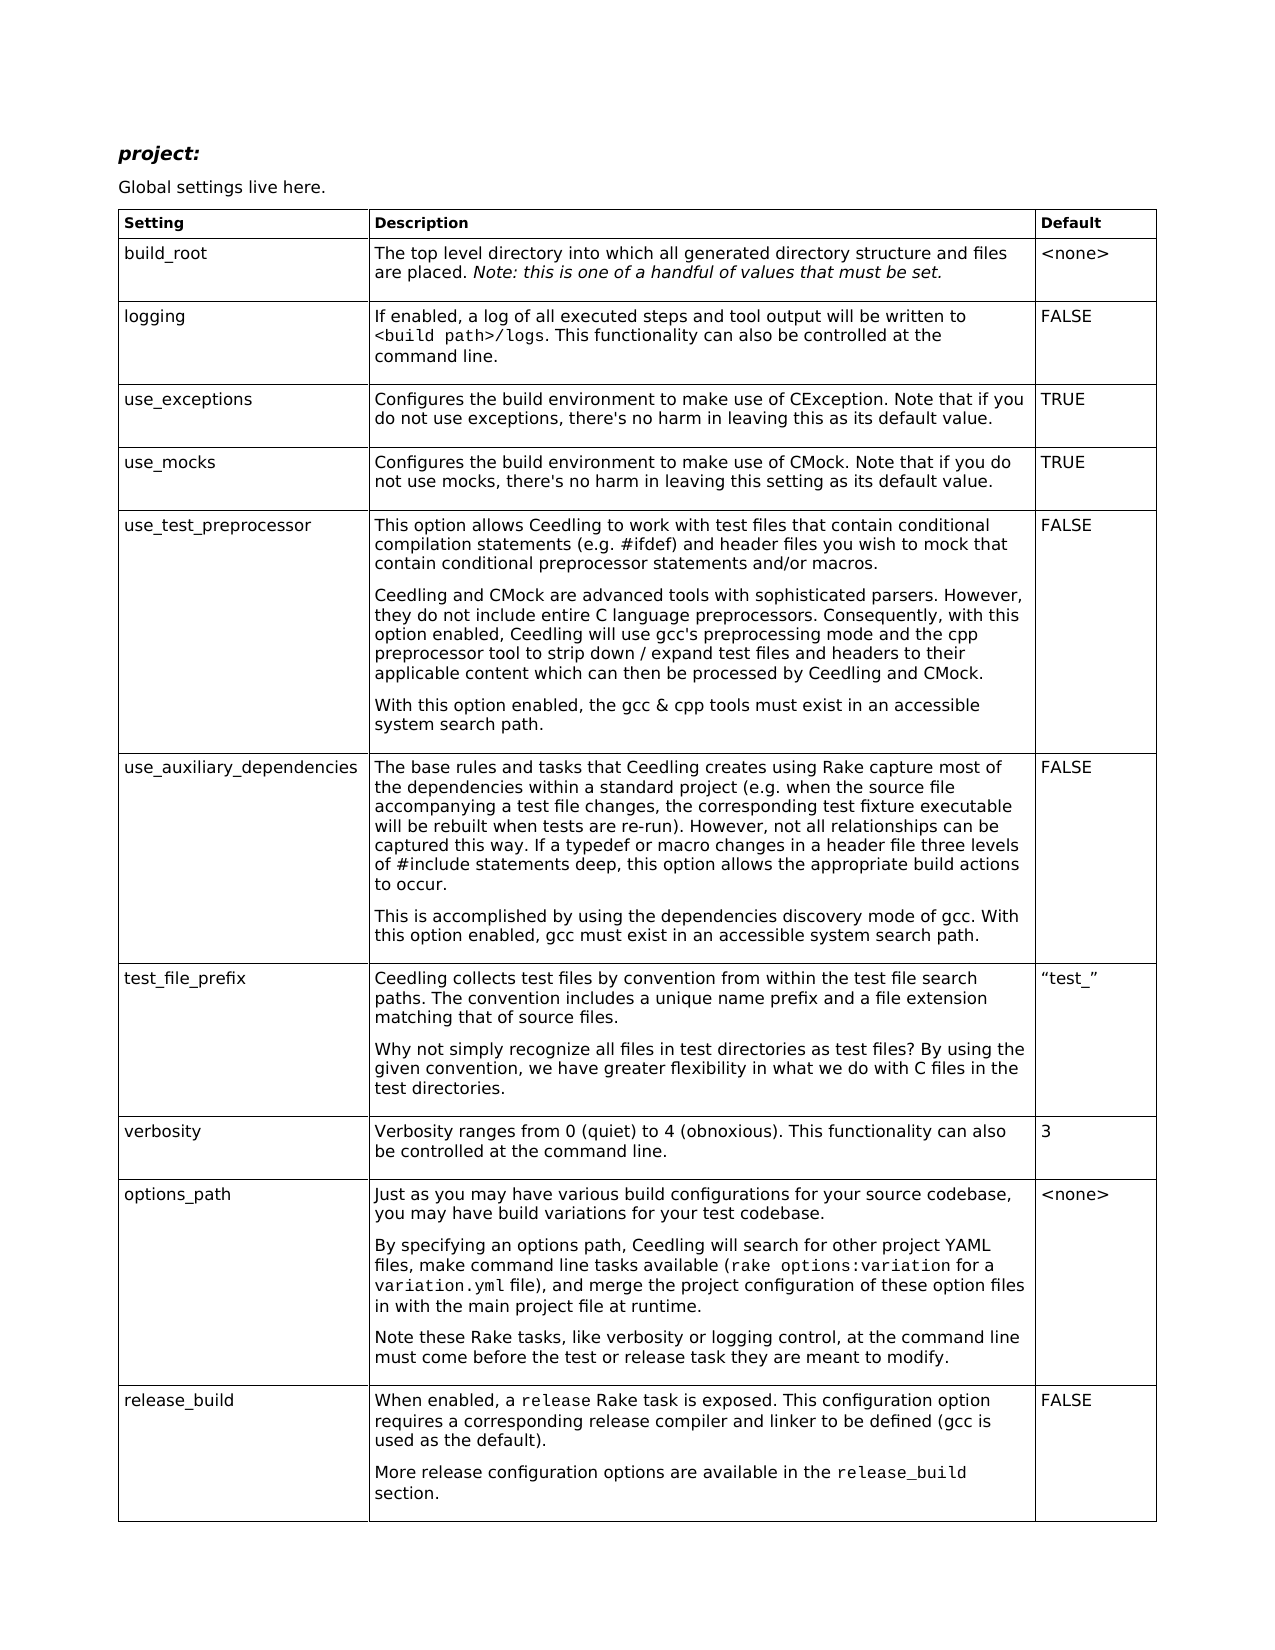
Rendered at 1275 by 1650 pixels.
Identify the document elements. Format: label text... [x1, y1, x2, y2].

table_cell FALSE [1036, 302, 1156, 384]
table_cell The top level directory into which all generated directory structure and files are placed. Note: this is one of a handful of values that must be set. [370, 239, 1035, 301]
table_cell Verbosity ranges from 0 (quiet) to 4 (obnoxious). This functionality can also be controlled at the command line. [370, 1117, 1035, 1179]
table_cell When enabled, a release Rake task is exposed. This configuration option requires a corresponding release compiler and linker to be defined (gcc is used as the default). More release configuration options are available in the release_build section. [370, 1386, 1035, 1521]
table_cell This option allows Ceedling to work with test files that contain conditional compilation statements (e.g. #ifdef) and header files you wish to mock that contain conditional preprocessor statements and/or macros. Ceedling and CMock are advanced tools with sophisticated parsers. However, they do not include entire C language preprocessors. Consequently, with this option enabled, Ceedling will use gcc's preprocessing mode and the cpp preprocessor tool to strip down / expand test files and headers to their applicable content which can then be processed by Ceedling and CMock. With this option enabled, the gcc & cpp tools must exist in an accessible system search path. [370, 511, 1035, 753]
table_cell release_build [119, 1386, 368, 1521]
table_header Description [370, 210, 1035, 238]
table_cell If enabled, a log of all executed steps and tool output will be written to <build path>/logs. This functionality can also be controlled at the command line. [370, 302, 1035, 384]
table_cell Just as you may have various build configurations for your source codebase, you may have build variations for your test codebase. By specifying an options path, Ceedling will search for other project YAML files, make command line tasks available (rake options:variation for a variation.yml file), and merge the project configuration of these option files in with the main project file at runtime. Note these Rake tasks, like verbosity or logging control, at the command line must come before the test or release task they are meant to modify. [370, 1180, 1035, 1385]
table_header Setting [119, 210, 368, 238]
table_cell verbosity [119, 1117, 368, 1179]
table_cell test_file_prefix [119, 964, 368, 1116]
table_cell FALSE [1036, 1386, 1156, 1521]
table_cell FALSE [1036, 754, 1156, 963]
table_cell 3 [1036, 1117, 1156, 1179]
table_cell The base rules and tasks that Ceedling creates using Rake capture most of the dependencies within a standard project (e.g. when the source file accompanying a test file changes, the corresponding test fixture executable will be rebuilt when tests are re-run). However, not all relationships can be captured this way. If a typedef or macro changes in a header file three levels of #include statements deep, this option allows the appropriate build actions to occur. This is accomplished by using the dependencies discovery mode of gcc. With this option enabled, gcc must exist in an accessible system search path. [370, 754, 1035, 963]
table_cell use_test_preprocessor [119, 511, 368, 753]
text Global settings live here. [118, 177, 1157, 197]
table_cell use_mocks [119, 448, 368, 510]
table_header Default [1036, 210, 1156, 238]
table_cell TRUE [1036, 448, 1156, 510]
table_cell TRUE [1036, 385, 1156, 447]
table_cell use_exceptions [119, 385, 368, 447]
table_cell Configures the build environment to make use of CMock. Note that if you do not use mocks, there's no harm in leaving this setting as its default value. [370, 448, 1035, 510]
table_cell “test_” [1036, 964, 1156, 1116]
table_cell <none> [1036, 239, 1156, 301]
table_cell Configures the build environment to make use of CException. Note that if you do not use exceptions, there's no harm in leaving this as its default value. [370, 385, 1035, 447]
table_cell options_path [119, 1180, 368, 1385]
table_cell build_root [119, 239, 368, 301]
subtitle project: [118, 143, 1157, 165]
table_cell FALSE [1036, 511, 1156, 753]
table_cell <none> [1036, 1180, 1156, 1385]
table_cell logging [119, 302, 368, 384]
table_cell Ceedling collects test files by convention from within the test file search paths. The convention includes a unique name prefix and a file extension matching that of source files. Why not simply recognize all files in test directories as test files? By using the given convention, we have greater flexibility in what we do with C files in the test directories. [370, 964, 1035, 1116]
table_cell use_auxiliary_dependencies [119, 754, 368, 963]
